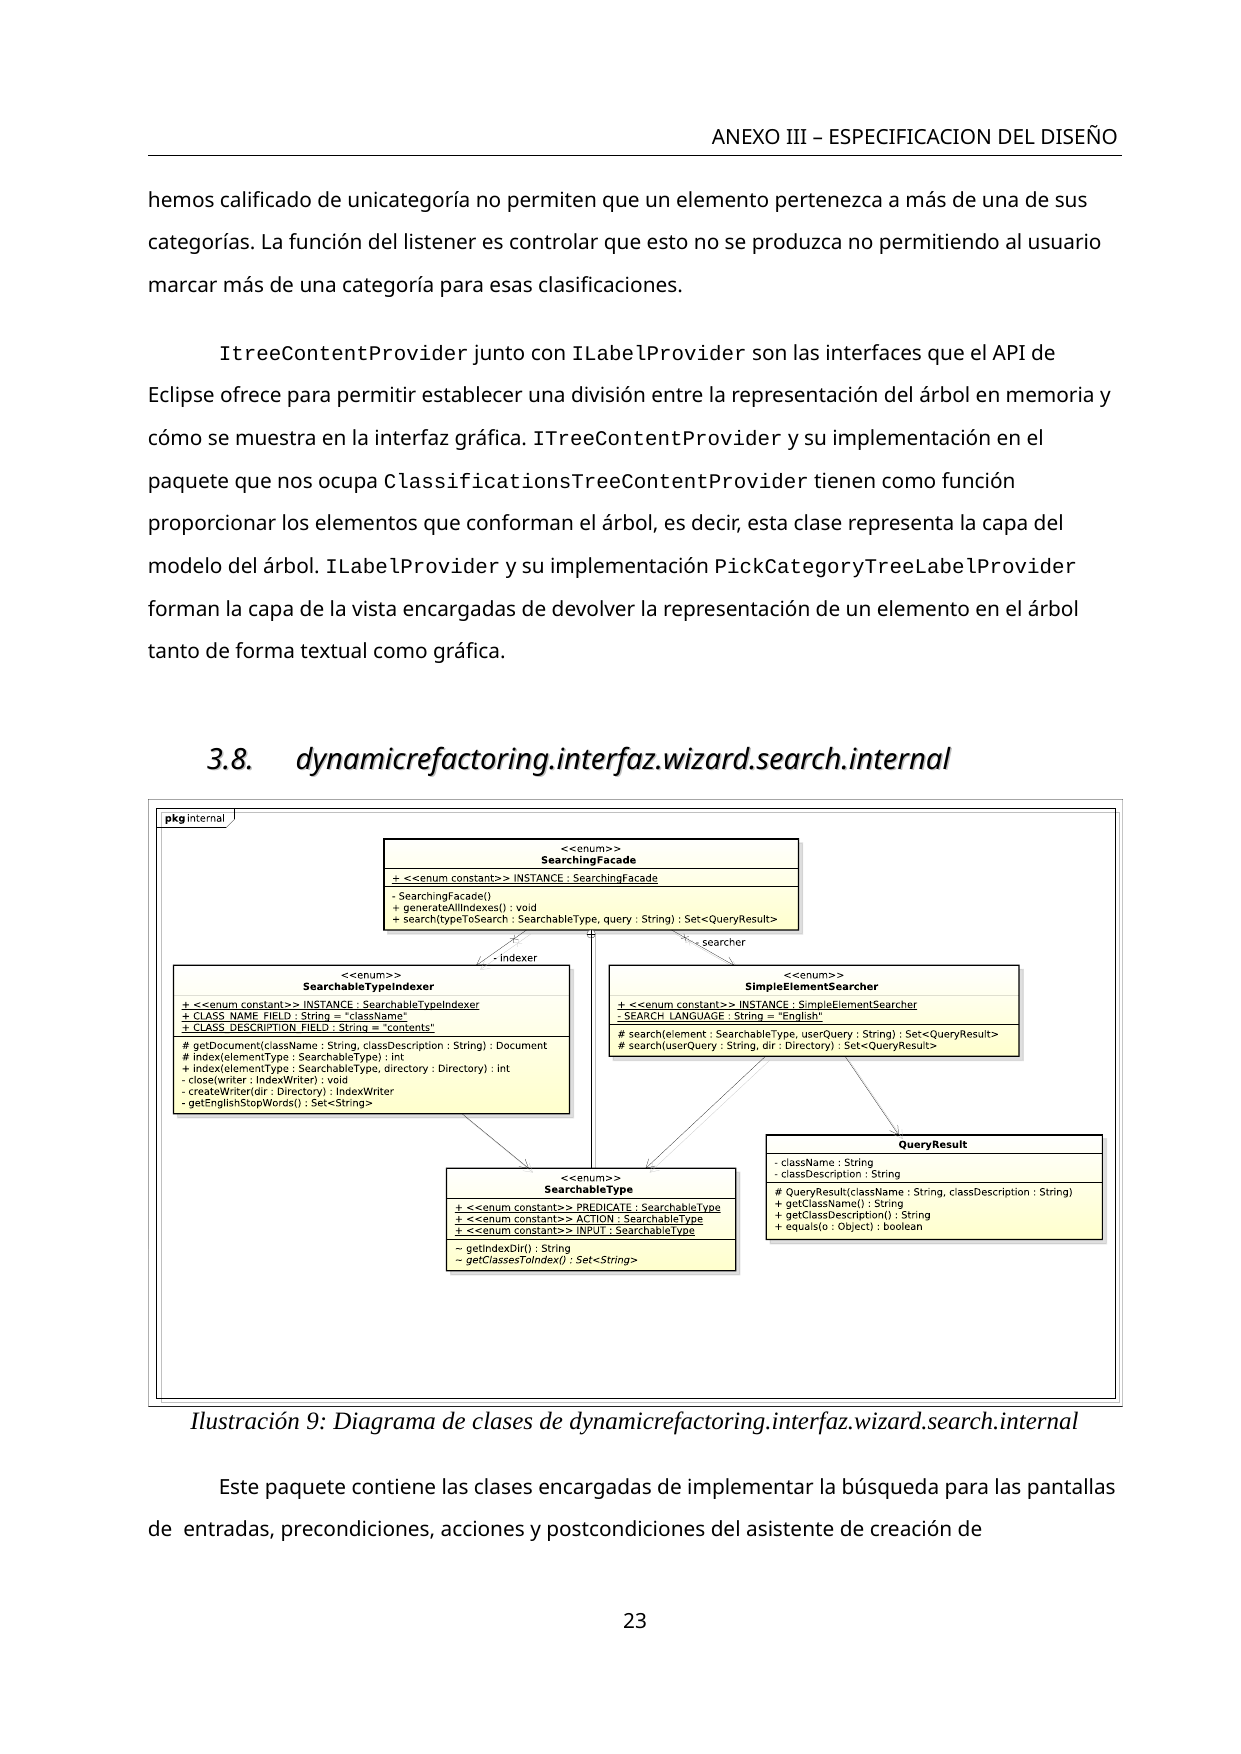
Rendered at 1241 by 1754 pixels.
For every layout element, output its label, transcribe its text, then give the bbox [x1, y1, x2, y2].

text Este paquete contiene las clases encargadas de implementar la búsqueda para las pantallas de entradas, precondiciones, acciones y postcondiciones del asistente de creación de [148, 1435, 1123, 1543]
text Ilustración 9: Diagrama de clases de dynamicrefactoring.interfaz.wizard.search.internal [148, 1407, 1123, 1435]
subtitle dynamicrefactoring.interfaz.wizard.search.internal [207, 738, 1122, 778]
text ItreeContentProvider junto con ILabelProvider son las interfaces que el API de Eclipse ofrece para permitir establecer una división entre la representación del árbol en memoria y cómo se muestra en la interfaz gráfica. ITreeContentProvider y su implementación en el paquete que nos ocupa ClassificationsTreeContentProvider tienen como función proporcionar los elementos que conforman el árbol, es decir, esta clase representa la capa del modelo del árbol. ILabelProvider y su implementación PickCategoryTreeLabelProvider forman la capa de la vista encargadas de devolver la representación de un elemento en el árbol tanto de forma textual como gráfica. [148, 338, 1122, 665]
text hemos calificado de unicategoría no permiten que un elemento pertenezca a más de una de sus categorías. La función del listener es controlar que esto no se produzca no permitiendo al usuario marcar más de una categoría para esas clasificaciones. [148, 185, 1122, 298]
